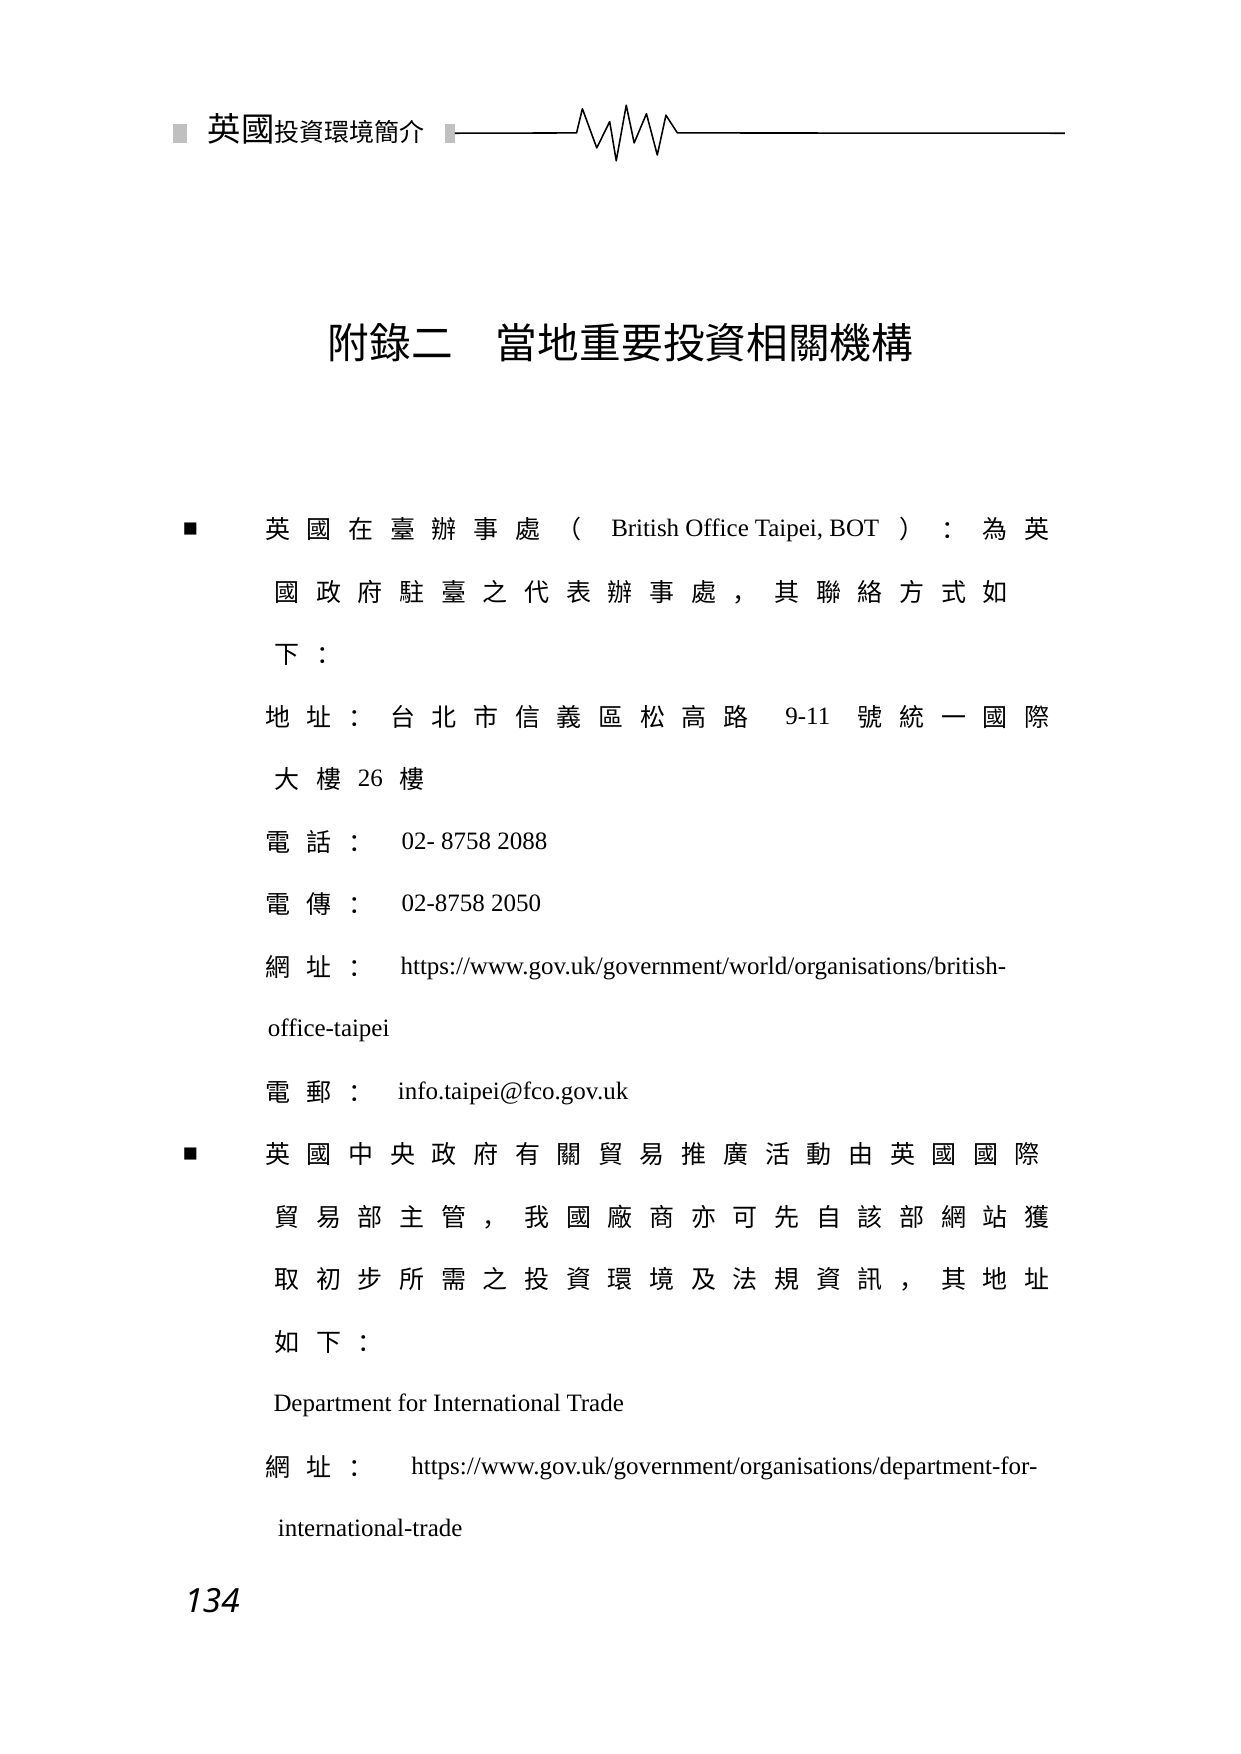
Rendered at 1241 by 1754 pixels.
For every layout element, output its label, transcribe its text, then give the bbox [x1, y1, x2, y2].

text Department for International Trade [183, 1361, 1058, 1424]
text ■ 英國中央政府有關貿易推廣活動由英國國際貿易部主管，我國廠商亦可先自該部網站獲取初步所需之投資環境及法規資訊，其地址如下： [183, 1111, 1058, 1361]
text 網址：https://www.gov.uk/government/organisations/department-for-international-trade [183, 1424, 1058, 1549]
text ■ 英國在臺辦事處（British Office Taipei, BOT）：為英國政府駐臺之代表辦事處，其聯絡方式如下： [183, 486, 1058, 674]
text 附錄二 當地重要投資相關機構 [183, 299, 1058, 361]
text 電郵：info.taipei@fco.gov.uk [183, 1049, 1058, 1111]
text 電傳：02-8758 2050 [183, 861, 1058, 924]
text 電話：02- 8758 2088 [183, 799, 1058, 861]
text 地址：台北市信義區松高路9-11號統一國際大樓26樓 [183, 674, 1058, 799]
text 網址：https://www.gov.uk/government/world/organisations/british-office-taipei [183, 924, 1058, 1049]
